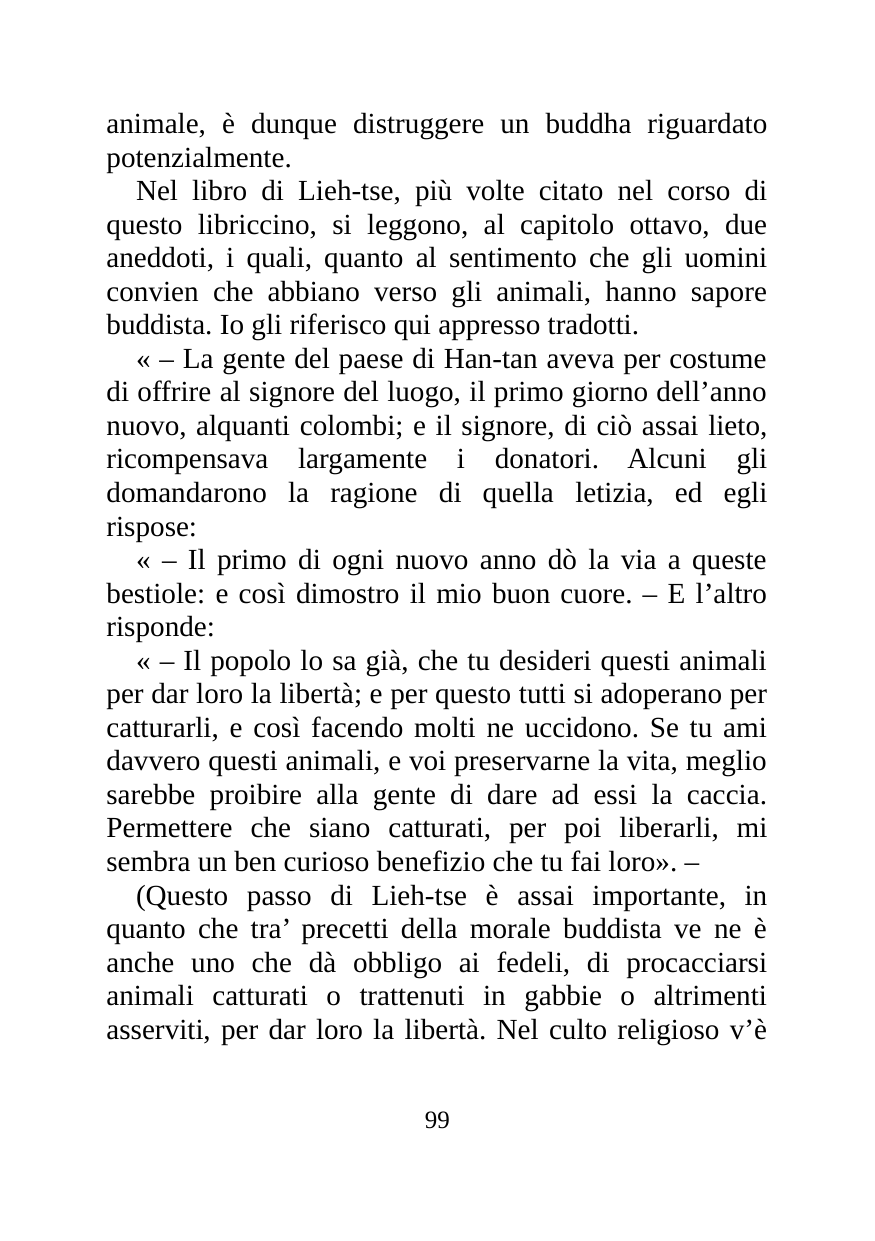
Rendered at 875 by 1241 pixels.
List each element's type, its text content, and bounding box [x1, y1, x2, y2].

text « – Il primo di ogni nuovo anno dò la via a queste bestiole: e così dimostro il mio buon cuore. – E l’altro risponde: [106, 542, 768, 643]
text (Questo passo di Lieh-tse è assai importante, in quanto che tra’ precetti della morale buddista ve ne è anche uno che dà obbligo ai fedeli, di procacciarsi animali catturati o trattenuti in gabbie o altrimenti asserviti, per dar loro la libertà. Nel culto religioso v’è [106, 878, 768, 1045]
text Nel libro di Lieh-tse, più volte citato nel corso di questo libriccino, si leggono, al capitolo ottavo, due aneddoti, i quali, quanto al sentimento che gli uomini convien che abbiano verso gli animali, hanno sapore buddista. Io gli riferisco qui appresso tradotti. [106, 173, 768, 341]
text animale, è dunque distruggere un buddha riguardato potenzialmente. [106, 106, 768, 173]
text « – Il popolo lo sa già, che tu desideri questi animali per dar loro la libertà; e per questo tutti si adoperano per catturarli, e così facendo molti ne uccidono. Se tu ami davvero questi animali, e voi preservarne la vita, meglio sarebbe proibire alla gente di dare ad essi la caccia. Permettere che siano catturati, per poi liberarli, mi sembra un ben curioso benefizio che tu fai loro». – [106, 643, 768, 878]
text « – La gente del paese di Han-tan aveva per costume di offrire al signore del luogo, il primo giorno dell’anno nuovo, alquanti colombi; e il signore, di ciò assai lieto, ricompensava largamente i donatori. Alcuni gli domandarono la ragione di quella letizia, ed egli rispose: [106, 341, 768, 542]
